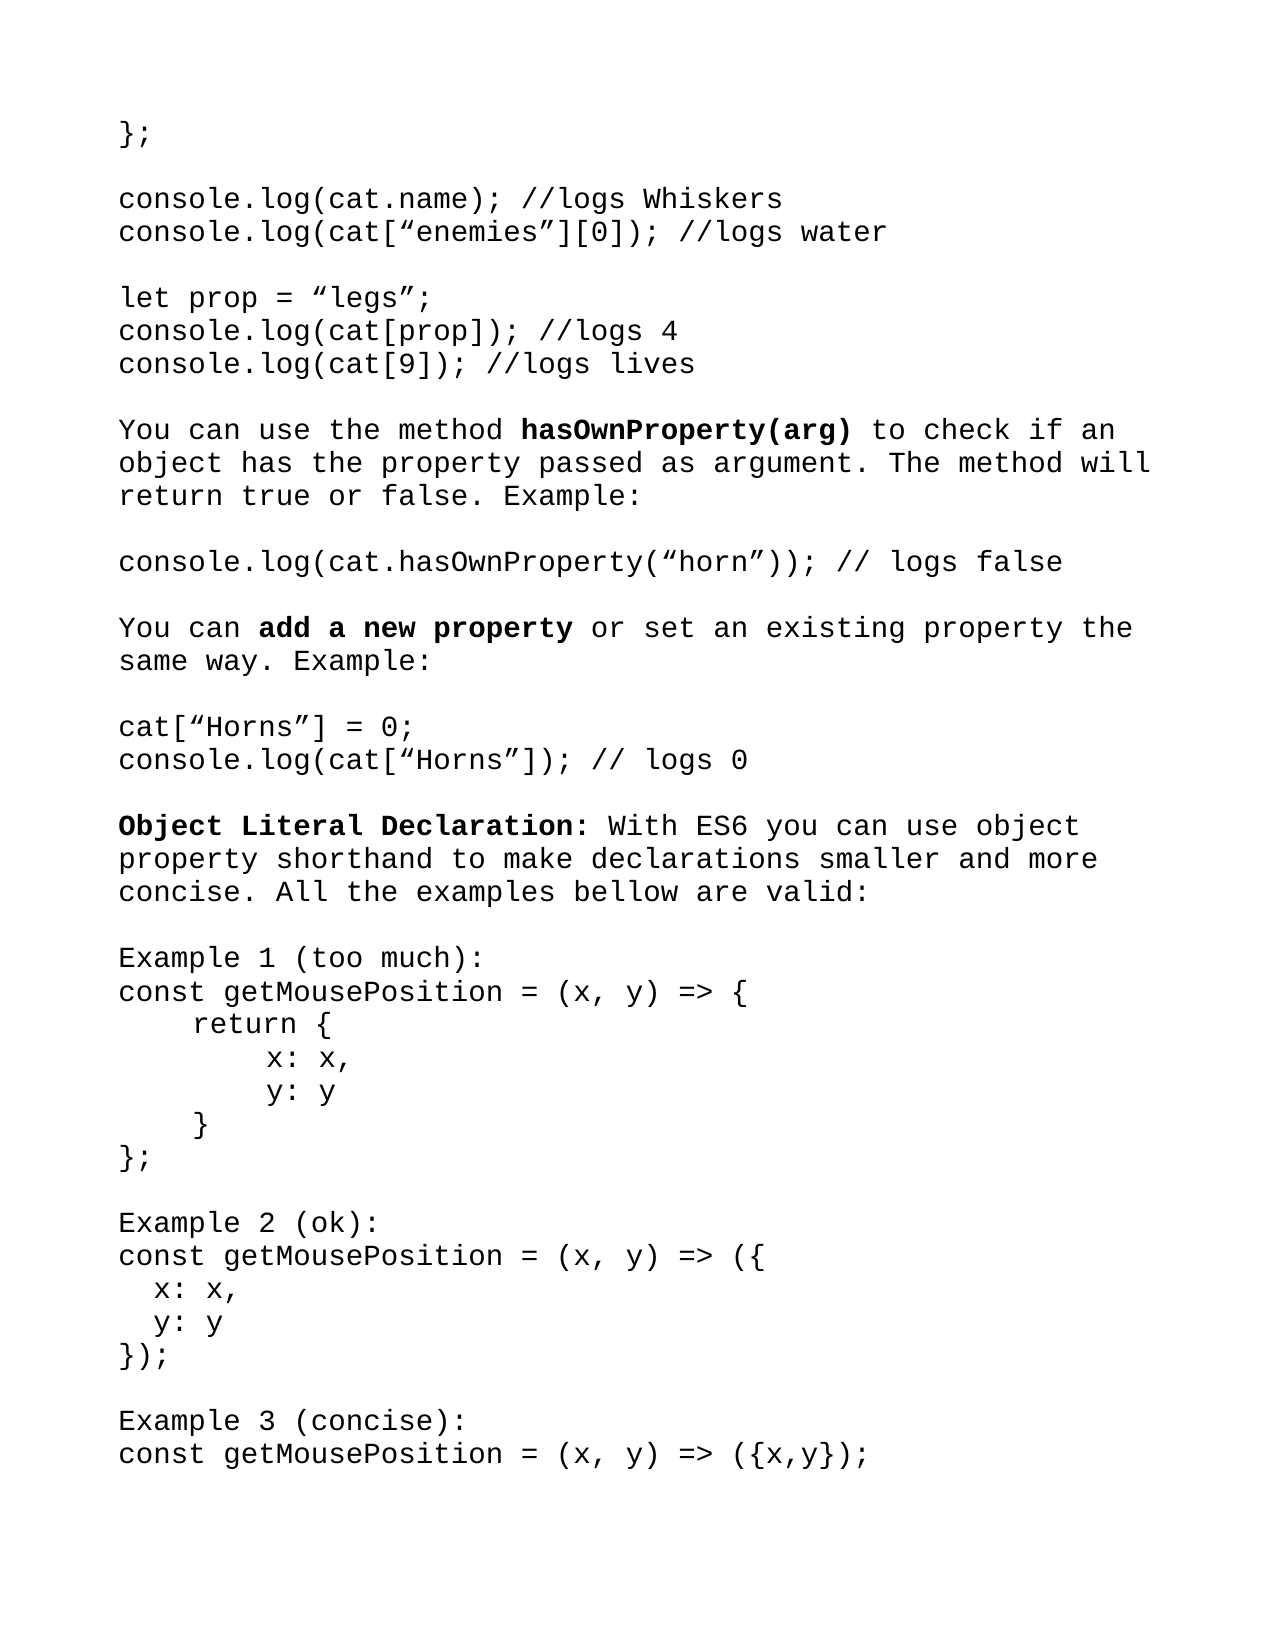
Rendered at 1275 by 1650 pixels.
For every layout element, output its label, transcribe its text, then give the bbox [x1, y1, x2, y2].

text return { [118, 1010, 1157, 1043]
text Object Literal Declaration: With ES6 you can use object property shorthand to make declarations smaller and more concise. All the examples bellow are valid: [118, 812, 1157, 911]
text Example 1 (too much): [118, 944, 1157, 977]
text }; [118, 1142, 1157, 1175]
text y: y [118, 1076, 1157, 1109]
text console.log(cat[“Horns”]); // logs 0 [118, 746, 1157, 778]
text Example 2 (ok): [118, 1208, 1157, 1241]
text const getMousePosition = (x, y) => ({x,y}); [118, 1439, 1157, 1472]
text console.log(cat.name); //logs Whiskers [118, 184, 1157, 217]
text cat[“Horns”] = 0; [118, 712, 1157, 746]
text }); [118, 1340, 1157, 1373]
text You can use the method hasOwnProperty(arg) to check if an object has the property passed as argument. The method will return true or false. Example: [118, 415, 1157, 514]
text const getMousePosition = (x, y) => { [118, 977, 1157, 1010]
text console.log(cat[“enemies”][0]); //logs water [118, 217, 1157, 250]
text let prop = “legs”; [118, 283, 1157, 316]
text console.log(cat[9]); //logs lives [118, 349, 1157, 382]
text console.log(cat[prop]); //logs 4 [118, 316, 1157, 349]
text x: x, [118, 1043, 1157, 1076]
text Example 3 (concise): [118, 1406, 1157, 1439]
text You can add a new property or set an existing property the same way. Example: [118, 613, 1157, 679]
text const getMousePosition = (x, y) => ({ [118, 1241, 1157, 1274]
text console.log(cat.hasOwnProperty(“horn”)); // logs false [118, 547, 1157, 580]
text }; [118, 118, 1157, 151]
text } [118, 1109, 1157, 1142]
text x: x, [118, 1274, 1157, 1307]
text y: y [118, 1307, 1157, 1340]
